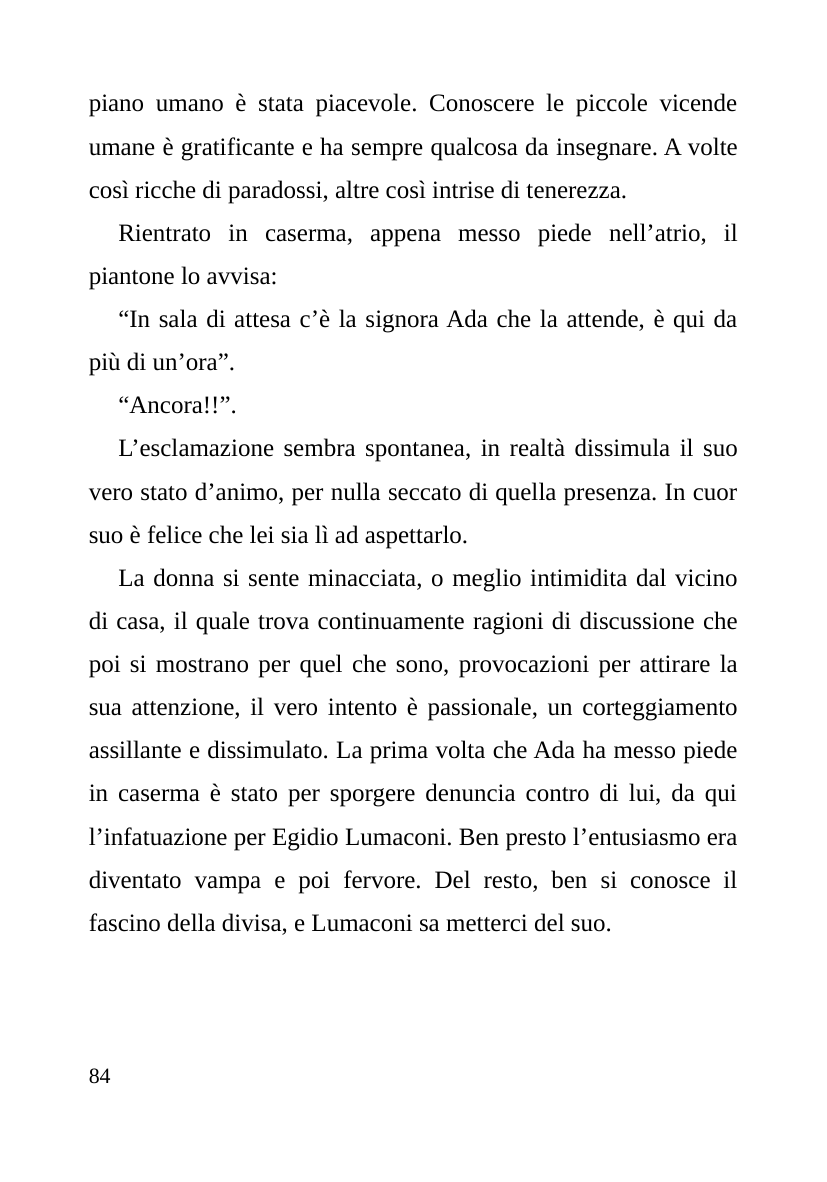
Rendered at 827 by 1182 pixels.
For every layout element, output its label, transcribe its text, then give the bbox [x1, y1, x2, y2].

text L’esclamazione sembra spontanea, in realtà dissimula il suo vero stato d’animo, per nulla seccato di quella presenza. In cuor suo è felice che lei sia lì ad aspettarlo. [88, 433, 738, 548]
text La donna si sente minacciata, o meglio intimidita dal vicino di casa, il quale trova continuamente ragioni di discussione che poi si mostrano per quel che sono, provocazioni per attirare la sua attenzione, il vero intento è passionale, un corteggiamento assillante e dissimulato. La prima volta che Ada ha messo piede in caserma è stato per sporgere denuncia contro di lui, da qui l’infatuazione per Egidio Lumaconi. Ben presto l’entusiasmo era diventato vampa e poi fervore. Del resto, ben si conosce il fascino della divisa, e Lumaconi sa metterci del suo. [88, 563, 738, 937]
text piano umano è stata piacevole. Conoscere le piccole vicende umane è gratificante e ha sempre qualcosa da insegnare. A volte così ricche di paradossi, altre così intrise di tenerezza. [88, 88, 738, 203]
text Rientrato in caserma, appena messo piede nell’atrio, il piantone lo avvisa: [88, 218, 738, 290]
text “In sala di attesa c’è la signora Ada che la attende, è qui da più di un’ora”. [88, 304, 738, 376]
text “Ancora!!”. [88, 390, 738, 419]
